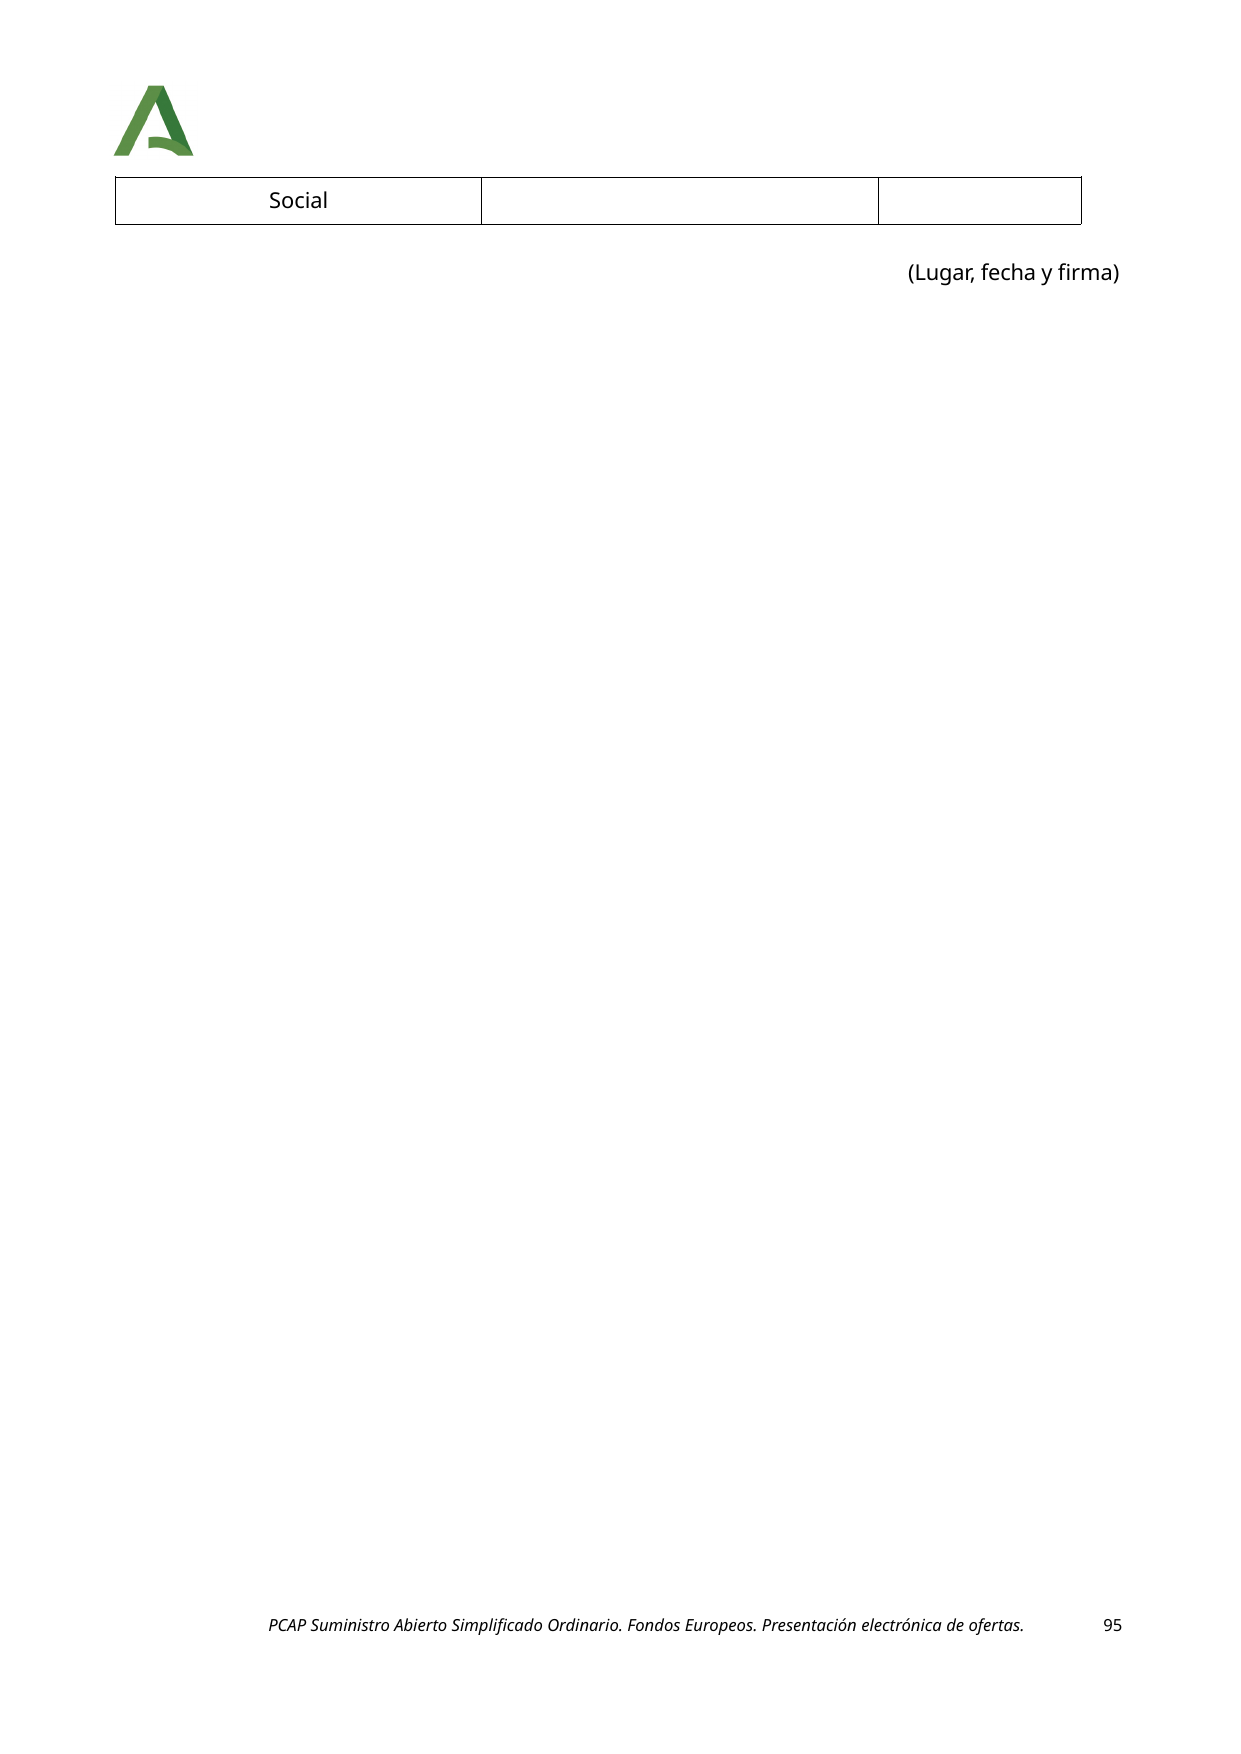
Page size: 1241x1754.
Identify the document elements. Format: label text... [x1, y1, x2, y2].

table_cell [482, 178, 878, 224]
text (Lugar, fecha y firma) [118, 257, 1122, 290]
picture [109, 81, 198, 160]
table_cell Social [116, 178, 481, 224]
table_cell [879, 178, 1081, 224]
